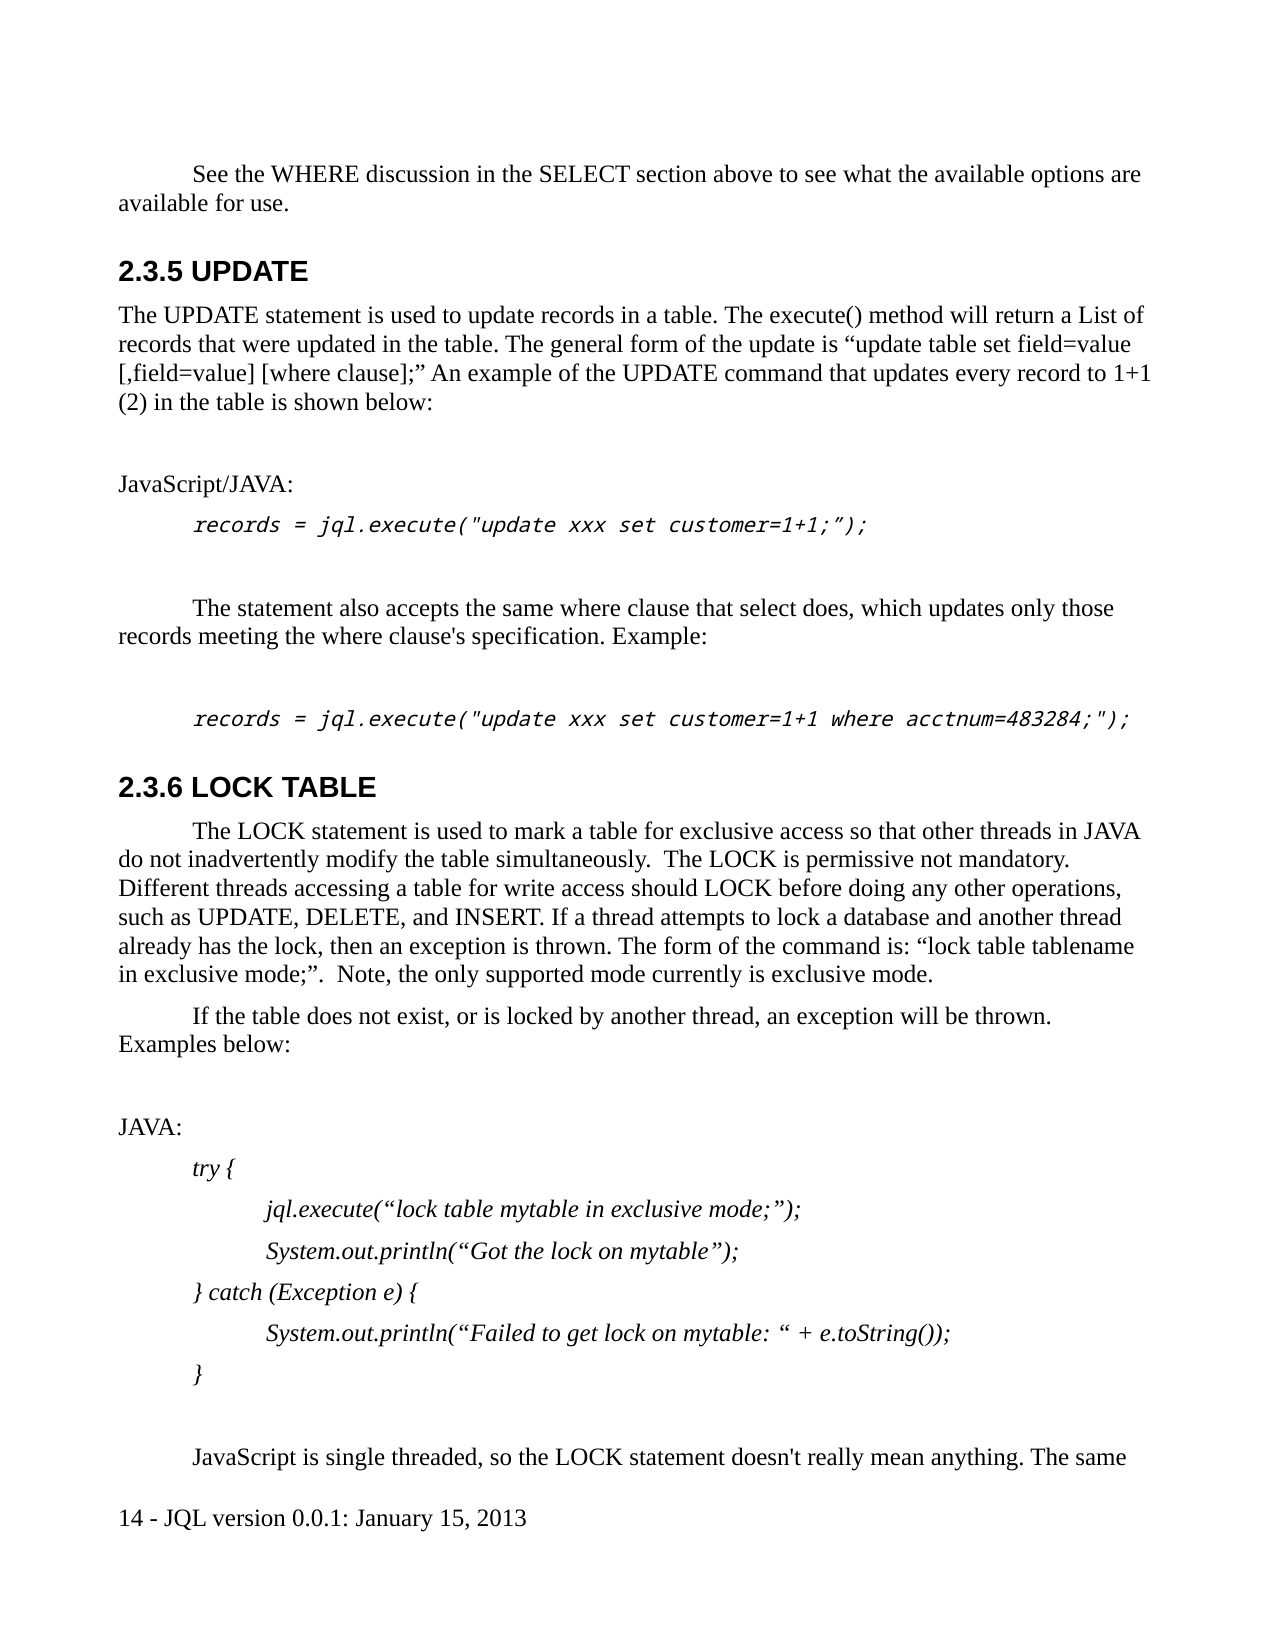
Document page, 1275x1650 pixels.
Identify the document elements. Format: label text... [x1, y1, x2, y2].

text System.out.println(“Failed to get lock on mytable: “ + e.toString()); [118, 1318, 1157, 1347]
text jql.execute(“lock table mytable in exclusive mode;”); [118, 1194, 1157, 1223]
subtitle 2.3.6 LOCK TABLE [118, 770, 1157, 803]
text See the WHERE discussion in the SELECT section above to see what the available options are available for use. [118, 159, 1157, 217]
text The LOCK statement is used to mark a table for exclusive access so that other threads in JAVA do not inadvertently modify the table simultaneously. The LOCK is permissive not mandatory. Different threads accessing a table for write access should LOCK before doing any other operations, such as UPDATE, DELETE, and INSERT. If a thread attempts to lock a database and another thread already has the lock, then an exception is thrown. The form of the command is: “lock table tablename in exclusive mode;”. Note, the only supported mode currently is exclusive mode. [118, 816, 1157, 988]
text If the table does not exist, or is locked by another thread, an exception will be thrown. Examples below: [118, 1001, 1157, 1058]
text System.out.println(“Got the lock on mytable”); [118, 1236, 1157, 1264]
text records = jql.execute("update xxx set customer=1+1 where acctnum=483284;"); [118, 704, 1157, 732]
text JavaScript/JAVA: [118, 469, 1157, 498]
text records = jql.execute("update xxx set customer=1+1;”); [118, 510, 1157, 539]
text The statement also accepts the same where clause that select does, which updates only those records meeting the where clause's specification. Example: [118, 593, 1157, 650]
text } catch (Exception e) { [118, 1277, 1157, 1306]
text The UPDATE statement is used to update records in a table. The execute() method will return a List of records that were updated in the table. The general form of the update is “update table set field=value [,field=value] [where clause];” An example of the UPDATE command that updates every record to 1+1 (2) in the table is shown below: [118, 300, 1157, 415]
text JavaScript is single threaded, so the LOCK statement doesn't really mean anything. The same [118, 1442, 1157, 1471]
subtitle 2.3.5 UPDATE [118, 254, 1157, 288]
text JAVA: [118, 1112, 1157, 1141]
text } [118, 1359, 1157, 1388]
text try { [118, 1153, 1157, 1182]
